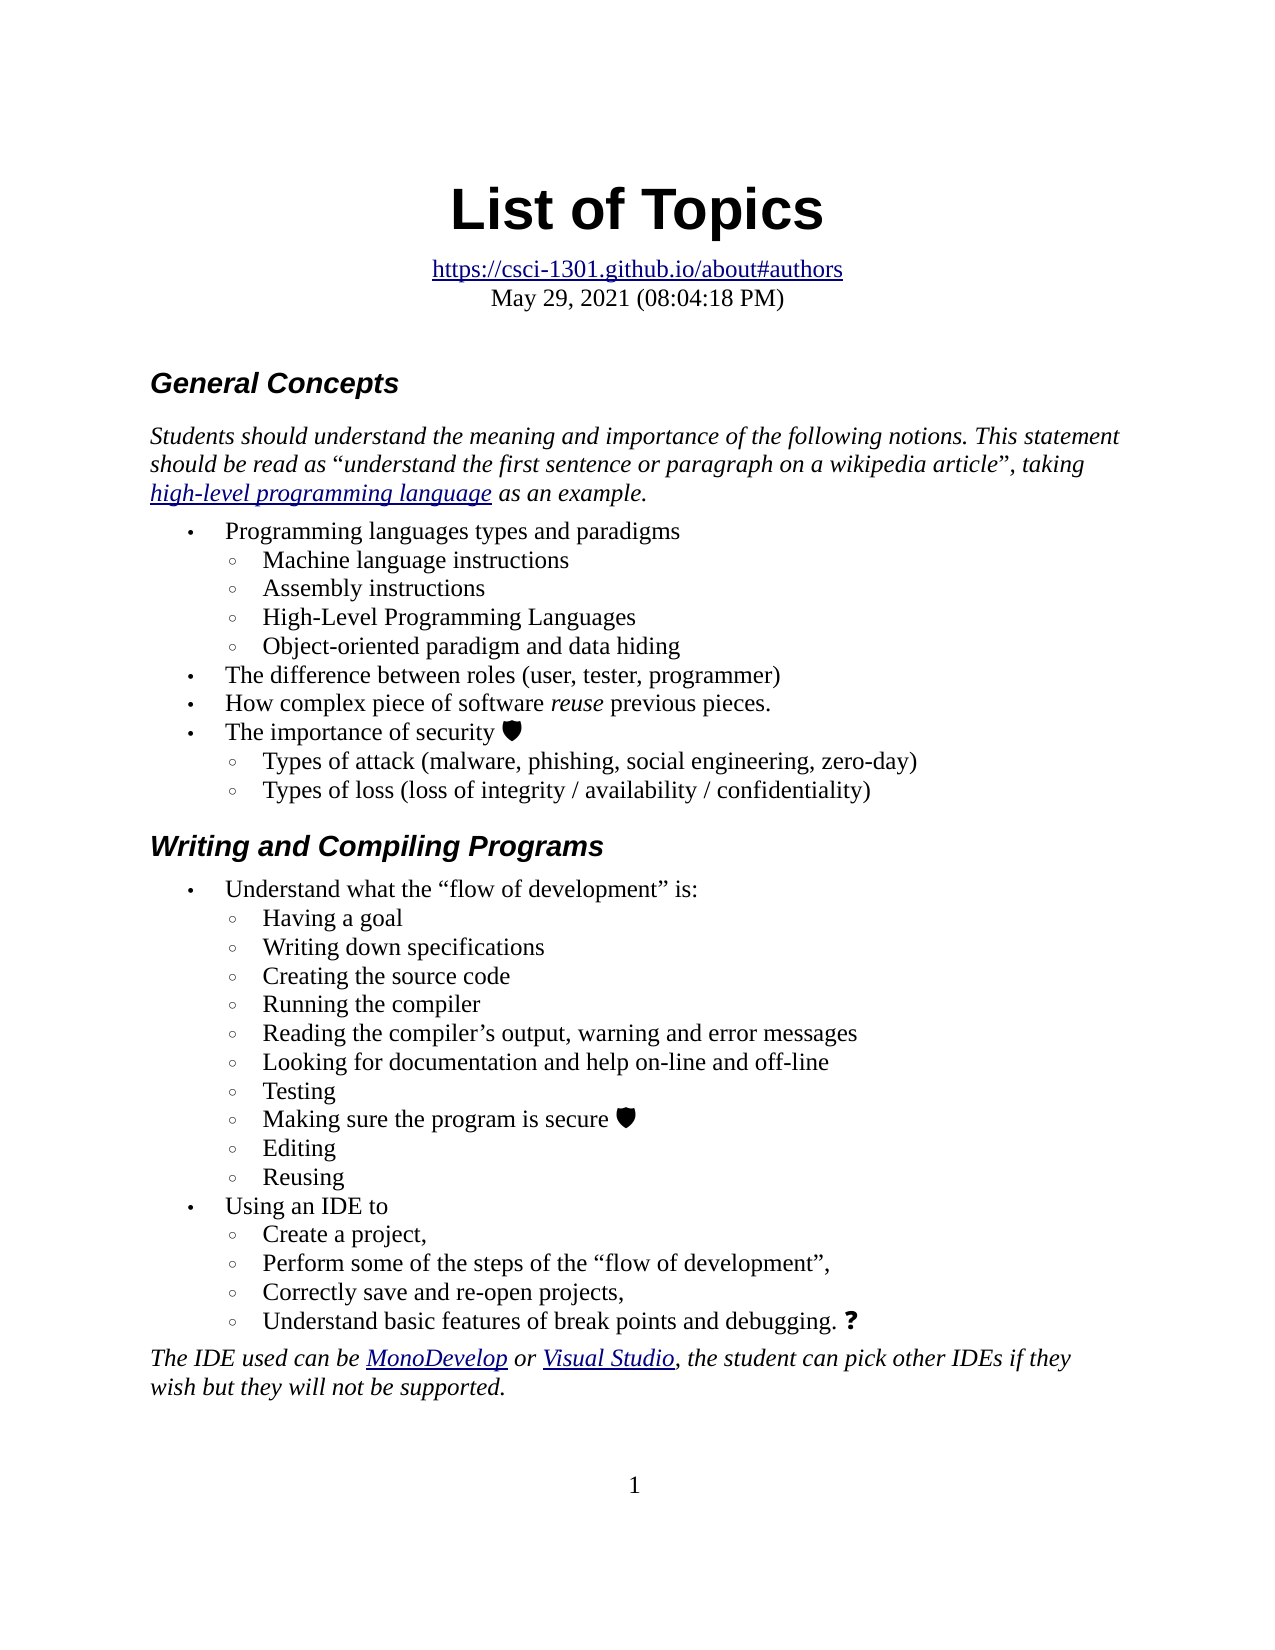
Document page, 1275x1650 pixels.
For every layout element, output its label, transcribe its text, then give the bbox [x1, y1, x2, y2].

list Looking for documentation and help on-line and off-line [225, 1047, 1125, 1076]
text Students should understand the meaning and importance of the following notions. This statement should be read as “understand the first sentence or paragraph on a wikipedia article”, taking high-level programming language as an example. [150, 421, 1125, 507]
subtitle Writing and Compiling Programs [150, 828, 1125, 862]
list Reading the compiler’s output, warning and error messages [225, 1018, 1125, 1047]
list Understand what the “flow of development” is: [187, 874, 1125, 903]
list Perform some of the steps of the “flow of development”, [225, 1248, 1125, 1277]
list Understand basic features of break points and debugging. ❓ [225, 1306, 1125, 1334]
list Reusing [225, 1162, 1125, 1191]
list Using an IDE to [187, 1191, 1125, 1219]
list Create a project, [225, 1219, 1125, 1248]
subtitle General Concepts [150, 366, 1125, 399]
list High-Level Programming Languages [225, 602, 1125, 631]
list Making sure the program is secure 🛡️ [225, 1104, 1125, 1133]
list Editing [225, 1133, 1125, 1162]
list Correctly save and re-open projects, [225, 1277, 1125, 1306]
list Having a goal [225, 903, 1125, 932]
list Machine language instructions [225, 545, 1125, 573]
list Types of loss (loss of integrity / availability / confidentiality) [225, 775, 1125, 803]
list The difference between roles (user, tester, programmer) [187, 660, 1125, 688]
list Assembly instructions [225, 573, 1125, 602]
list Testing [225, 1076, 1125, 1104]
text https://csci-1301.github.io/about#authors [150, 254, 1125, 283]
list Object-oriented paradigm and data hiding [225, 631, 1125, 660]
text May 29, 2021 (08:04:18 PM) [150, 283, 1125, 312]
list Types of attack (malware, phishing, social engineering, zero-day) [225, 746, 1125, 775]
list Programming languages types and paradigms [187, 516, 1125, 545]
list Creating the source code [225, 961, 1125, 989]
text The IDE used can be MonoDevelop or Visual Studio, the student can pick other IDEs if they wish but they will not be supported. [150, 1343, 1125, 1401]
list Running the compiler [225, 989, 1125, 1018]
list The importance of security 🛡️ [187, 717, 1125, 746]
list Writing down specifications [225, 932, 1125, 961]
title List of Topics [150, 175, 1125, 242]
list How complex piece of software reuse previous pieces. [187, 688, 1125, 717]
